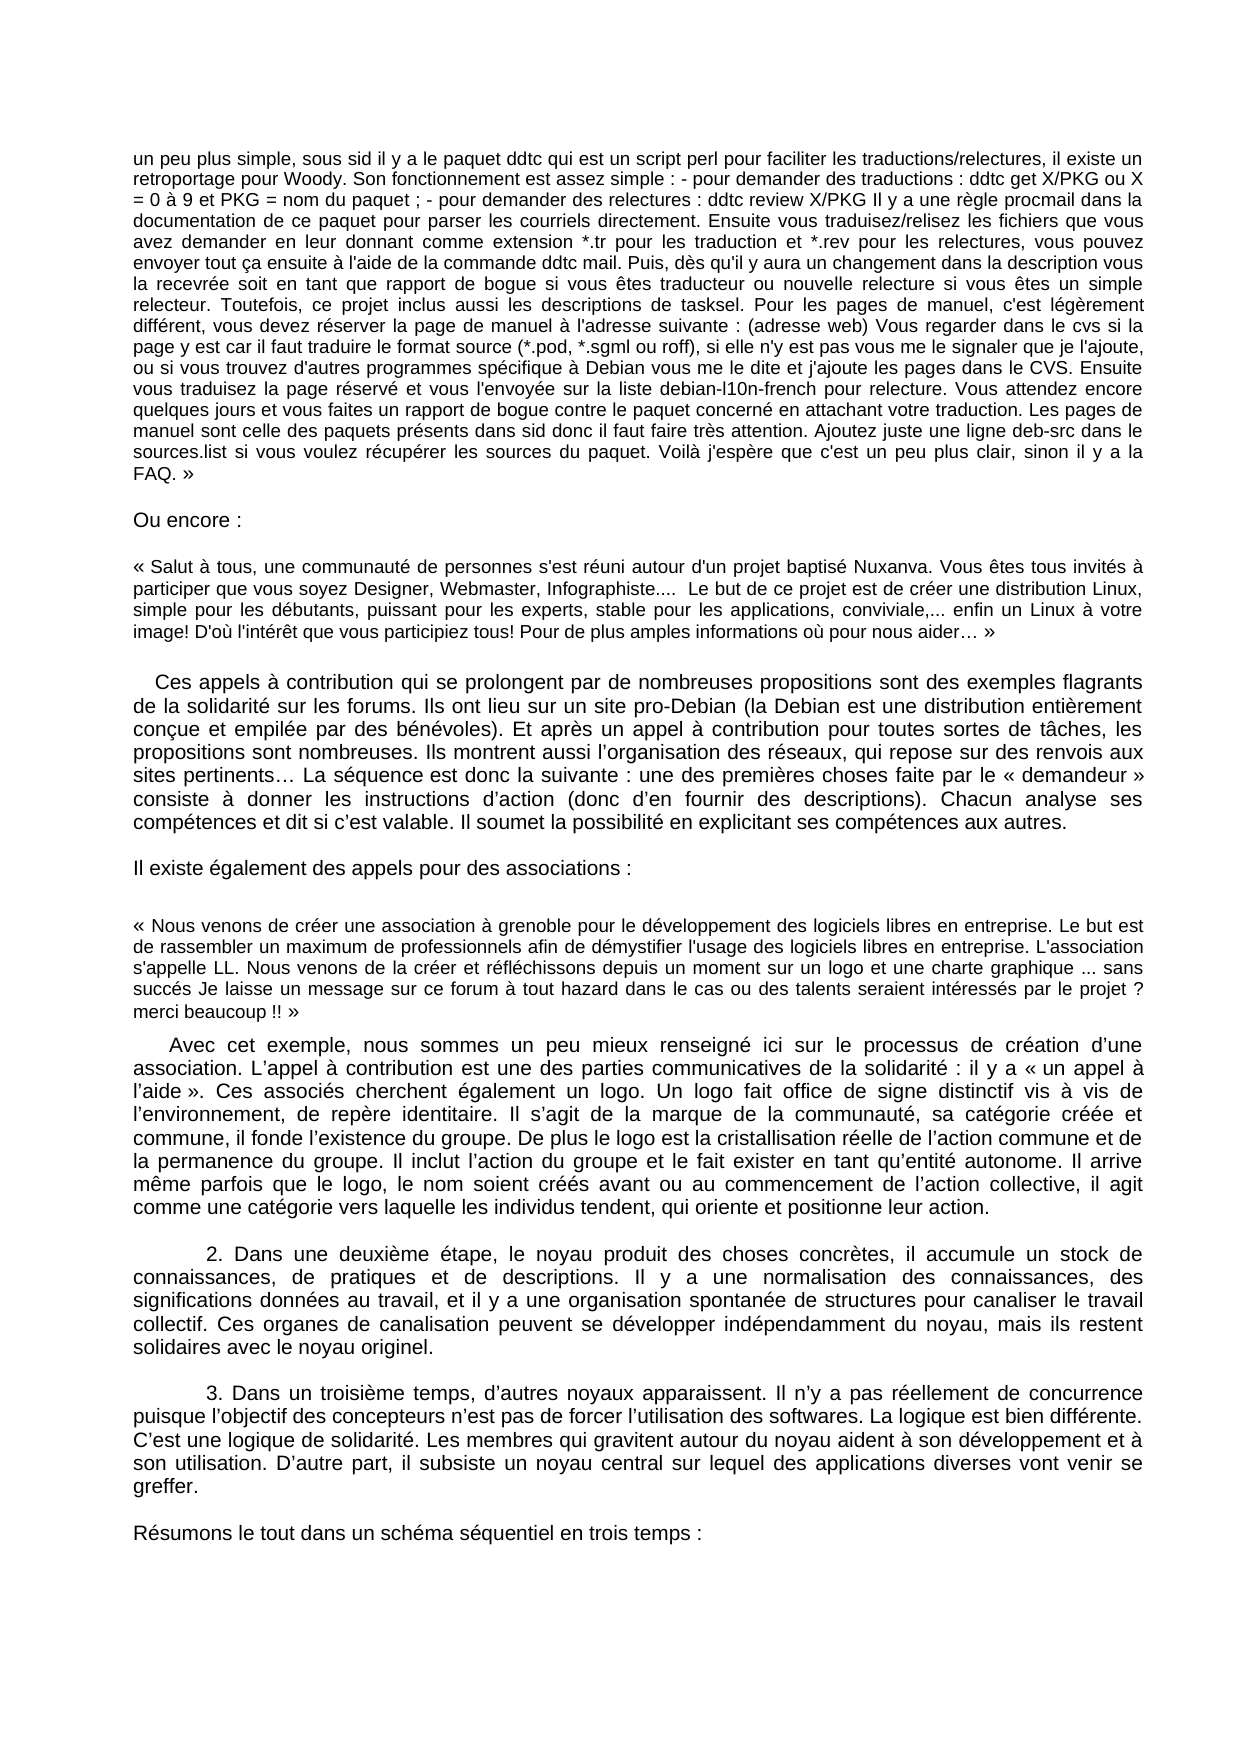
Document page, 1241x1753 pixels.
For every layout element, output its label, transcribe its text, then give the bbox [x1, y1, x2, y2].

text un peu plus simple, sous sid il y a le paquet ddtc qui est un script perl pour faciliter les traductions/relectures, il existe un retroportage pour Woody. Son fonctionnement est assez simple : - pour demander des traductions : ddtc get X/PKG ou X = 0 à 9 et PKG = nom du paquet ; - pour demander des relectures : ddtc review X/PKG Il y a une règle procmail dans la documentation de ce paquet pour parser les courriels directement. Ensuite vous traduisez/relisez les fichiers que vous avez demander en leur donnant comme extension *.tr pour les traduction et *.rev pour les relectures, vous pouvez envoyer tout ça ensuite à l'aide de la commande ddtc mail. Puis, dès qu'il y aura un changement dans la description vous la recevrée soit en tant que rapport de bogue si vous êtes traducteur ou nouvelle relecture si vous êtes un simple relecteur. Toutefois, ce projet inclus aussi les descriptions de tasksel. Pour les pages de manuel, c'est légèrement différent, vous devez réserver la page de manuel à l'adresse suivante : (adresse web) Vous regarder dans le cvs si la page y est car il faut traduire le format source (*.pod, *.sgml ou roff), si elle n'y est pas vous me le signaler que je l'ajoute, ou si vous trouvez d'autres programmes spécifique à Debian vous me le dite et j'ajoute les pages dans le CVS. Ensuite vous traduisez la page réservé et vous l'envoyée sur la liste debian-l10n-french pour relecture. Vous attendez encore quelques jours et vous faites un rapport de bogue contre le paquet concerné en attachant votre traduction. Les pages de manuel sont celle des paquets présents dans sid donc il faut faire très attention. Ajoutez juste une ligne deb-src dans le sources.list si vous voulez récupérer les sources du paquet. Voilà j'espère que c'est un peu plus clair, sinon il y a la FAQ. » [133, 148, 1144, 485]
text Résumons le tout dans un schéma séquentiel en trois temps : [133, 1521, 1144, 1544]
text Ou encore : [133, 508, 1144, 532]
text 2. Dans une deuxième étape, le noyau produit des choses concrètes, il accumule un stock de connaissances, de pratiques et de descriptions. Il y a une normalisation des connaissances, des significations données au travail, et il y a une organisation spontanée de structures pour canaliser le travail collectif. Ces organes de canalisation peuvent se développer indépendamment du noyau, mais ils restent solidaires avec le noyau originel. [133, 1242, 1144, 1358]
text 3. Dans un troisième temps, d’autres noyaux apparaissent. Il n’y a pas réellement de concurrence puisque l’objectif des concepteurs n’est pas de forcer l’utilisation des softwares. La logique est bien différente. C’est une logique de solidarité. Les membres qui gravitent autour du noyau aident à son développement et à son utilisation. D’autre part, il subsiste un noyau central sur lequel des applications diverses vont venir se greffer. [133, 1382, 1144, 1498]
text Il existe également des appels pour des associations : [133, 857, 1144, 880]
text Avec cet exemple, nous sommes un peu mieux renseigné ici sur le processus de création d’une association. L’appel à contribution est une des parties communicatives de la solidarité : il y a « un appel à l’aide ». Ces associés cherchent également un logo. Un logo fait office de signe distinctif vis à vis de l’environnement, de repère identitaire. Il s’agit de la marque de la communauté, sa catégorie créée et commune, il fonde l’existence du groupe. De plus le logo est la cristallisation réelle de l’action commune et de la permanence du groupe. Il inclut l’action du groupe et le fait exister en tant qu’entité autonome. Il arrive même parfois que le logo, le nom soient créés avant ou au commencement de l’action collective, il agit comme une catégorie vers laquelle les individus tendent, qui oriente et positionne leur action. [133, 1033, 1144, 1219]
text Ces appels à contribution qui se prolongent par de nombreuses propositions sont des exemples flagrants de la solidarité sur les forums. Ils ont lieu sur un site pro-Debian (la Debian est une distribution entièrement conçue et empilée par des bénévoles). Et après un appel à contribution pour toutes sortes de tâches, les propositions sont nombreuses. Ils montrent aussi l’organisation des réseaux, qui repose sur des renvois aux sites pertinents… La séquence est donc la suivante : une des premières choses faite par le « demandeur » consiste à donner les instructions d’action (donc d’en fournir des descriptions). Chacun analyse ses compétences et dit si c’est valable. Il soumet la possibilité en explicitant ses compétences aux autres. [133, 671, 1144, 833]
text « Salut à tous, une communauté de personnes s'est réuni autour d'un projet baptisé Nuxanva. Vous êtes tous invités à participer que vous soyez Designer, Webmaster, Infographiste.... Le but de ce projet est de créer une distribution Linux, simple pour les débutants, puissant pour les experts, stable pour les applications, conviviale,... enfin un Linux à votre image! D'où l'intérêt que vous participiez tous! Pour de plus amples informations où pour nous aider… » [133, 555, 1144, 671]
text « Nous venons de créer une association à grenoble pour le développement des logiciels libres en entreprise. Le but est de rassembler un maximum de professionnels afin de démystifier l'usage des logiciels libres en entreprise. L'association s'appelle LL. Nous venons de la créer et réfléchissons depuis un moment sur un logo et une charte graphique ... sans succés Je laisse un message sur ce forum à tout hazard dans le cas ou des talents seraient intéressés par le projet ? merci beaucoup !! » [133, 914, 1144, 1023]
